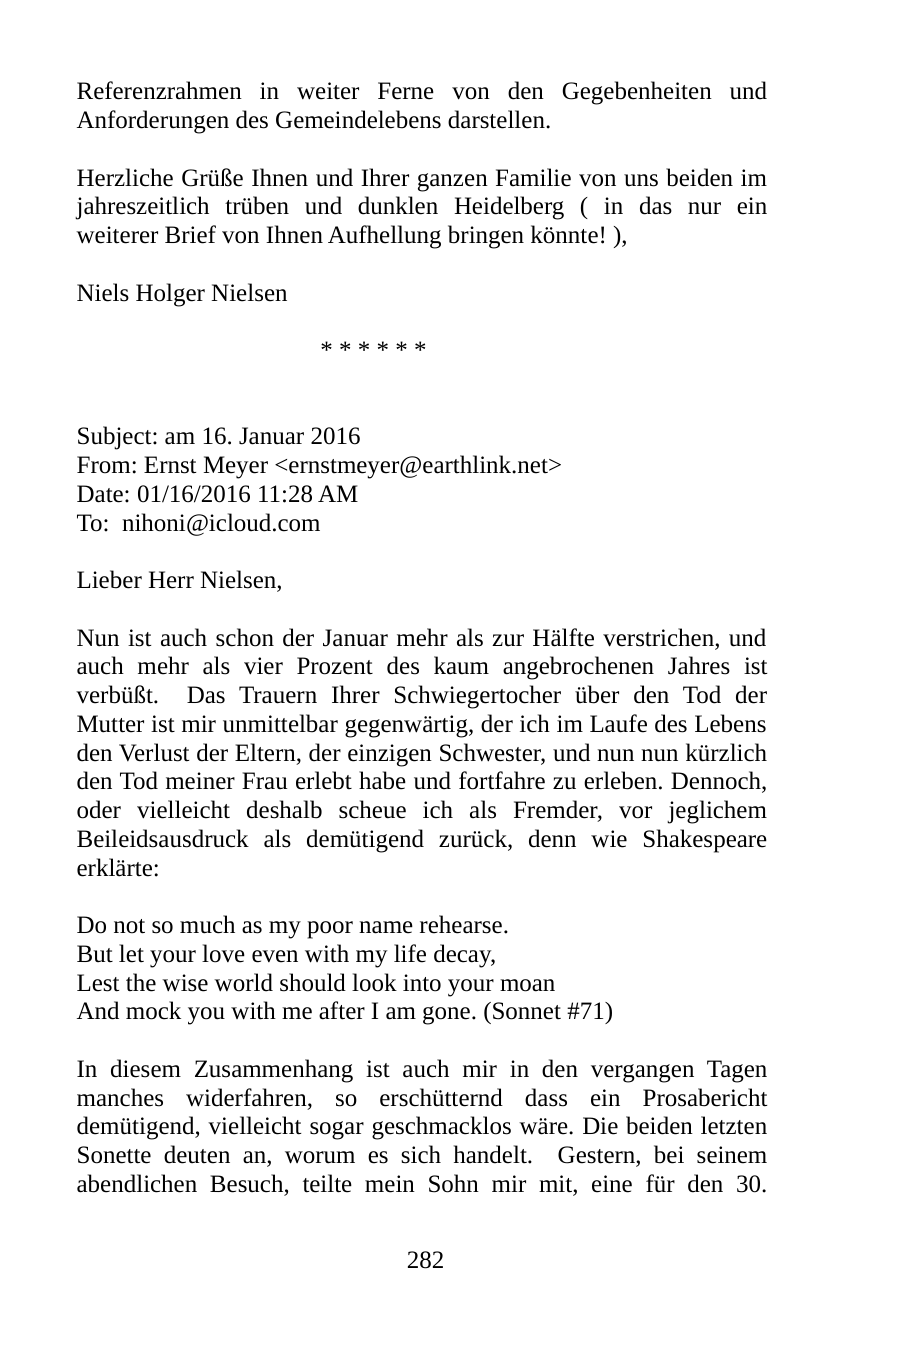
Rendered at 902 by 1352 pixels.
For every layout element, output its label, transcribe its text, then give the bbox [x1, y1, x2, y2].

text Lest the wise world should look into your moan [76, 968, 768, 996]
text Subject: am 16. Januar 2016 [76, 421, 768, 450]
text * * * * * * [76, 335, 768, 364]
text Referenzrahmen in weiter Ferne von den Gegebenheiten und Anforderungen des Gemeindelebens darstellen. [76, 76, 768, 134]
text Date: 01/16/2016 11:28 AM [76, 479, 768, 508]
text Lieber Herr Nielsen, [76, 565, 768, 594]
text In diesem Zusammenhang ist auch mir in den vergangen Tagen manches widerfahren, so erschütternd dass ein Prosabericht demütigend, vielleicht sogar geschmacklos wäre. Die beiden letzten Sonette deuten an, worum es sich handelt. Gestern, bei seinem abendlichen Besuch, teilte mein Sohn mir mit, eine für den 30. [76, 1054, 768, 1198]
text And mock you with me after I am gone. (Sonnet #71) [76, 996, 768, 1025]
text Nun ist auch schon der Januar mehr als zur Hälfte verstrichen, und auch mehr als vier Prozent des kaum angebrochenen Jahres ist verbüßt. Das Trauern Ihrer Schwiegertocher über den Tod der Mutter ist mir unmittelbar gegenwärtig, der ich im Laufe des Lebens den Verlust der Eltern, der einzigen Schwester, und nun nun kürzlich den Tod meiner Frau erlebt habe und fortfahre zu erleben. Dennoch, oder vielleicht deshalb scheue ich als Fremder, vor jeglichem Beileidsausdruck als demütigend zurück, denn wie Shakespeare erklärte: [76, 623, 768, 881]
text From: Ernst Meyer <ernstmeyer@earthlink.net> [76, 450, 768, 479]
text Herzliche Grüße Ihnen und Ihrer ganzen Familie von uns beiden im jahreszeitlich trüben und dunklen Heidelberg ( in das nur ein weiterer Brief von Ihnen Aufhellung bringen könnte! ), [76, 163, 768, 249]
text Do not so much as my poor name rehearse. [76, 910, 768, 939]
text Niels Holger Nielsen [76, 278, 768, 306]
text To: nihoni@icloud.com [76, 508, 768, 536]
text But let your love even with my life decay, [76, 939, 768, 968]
